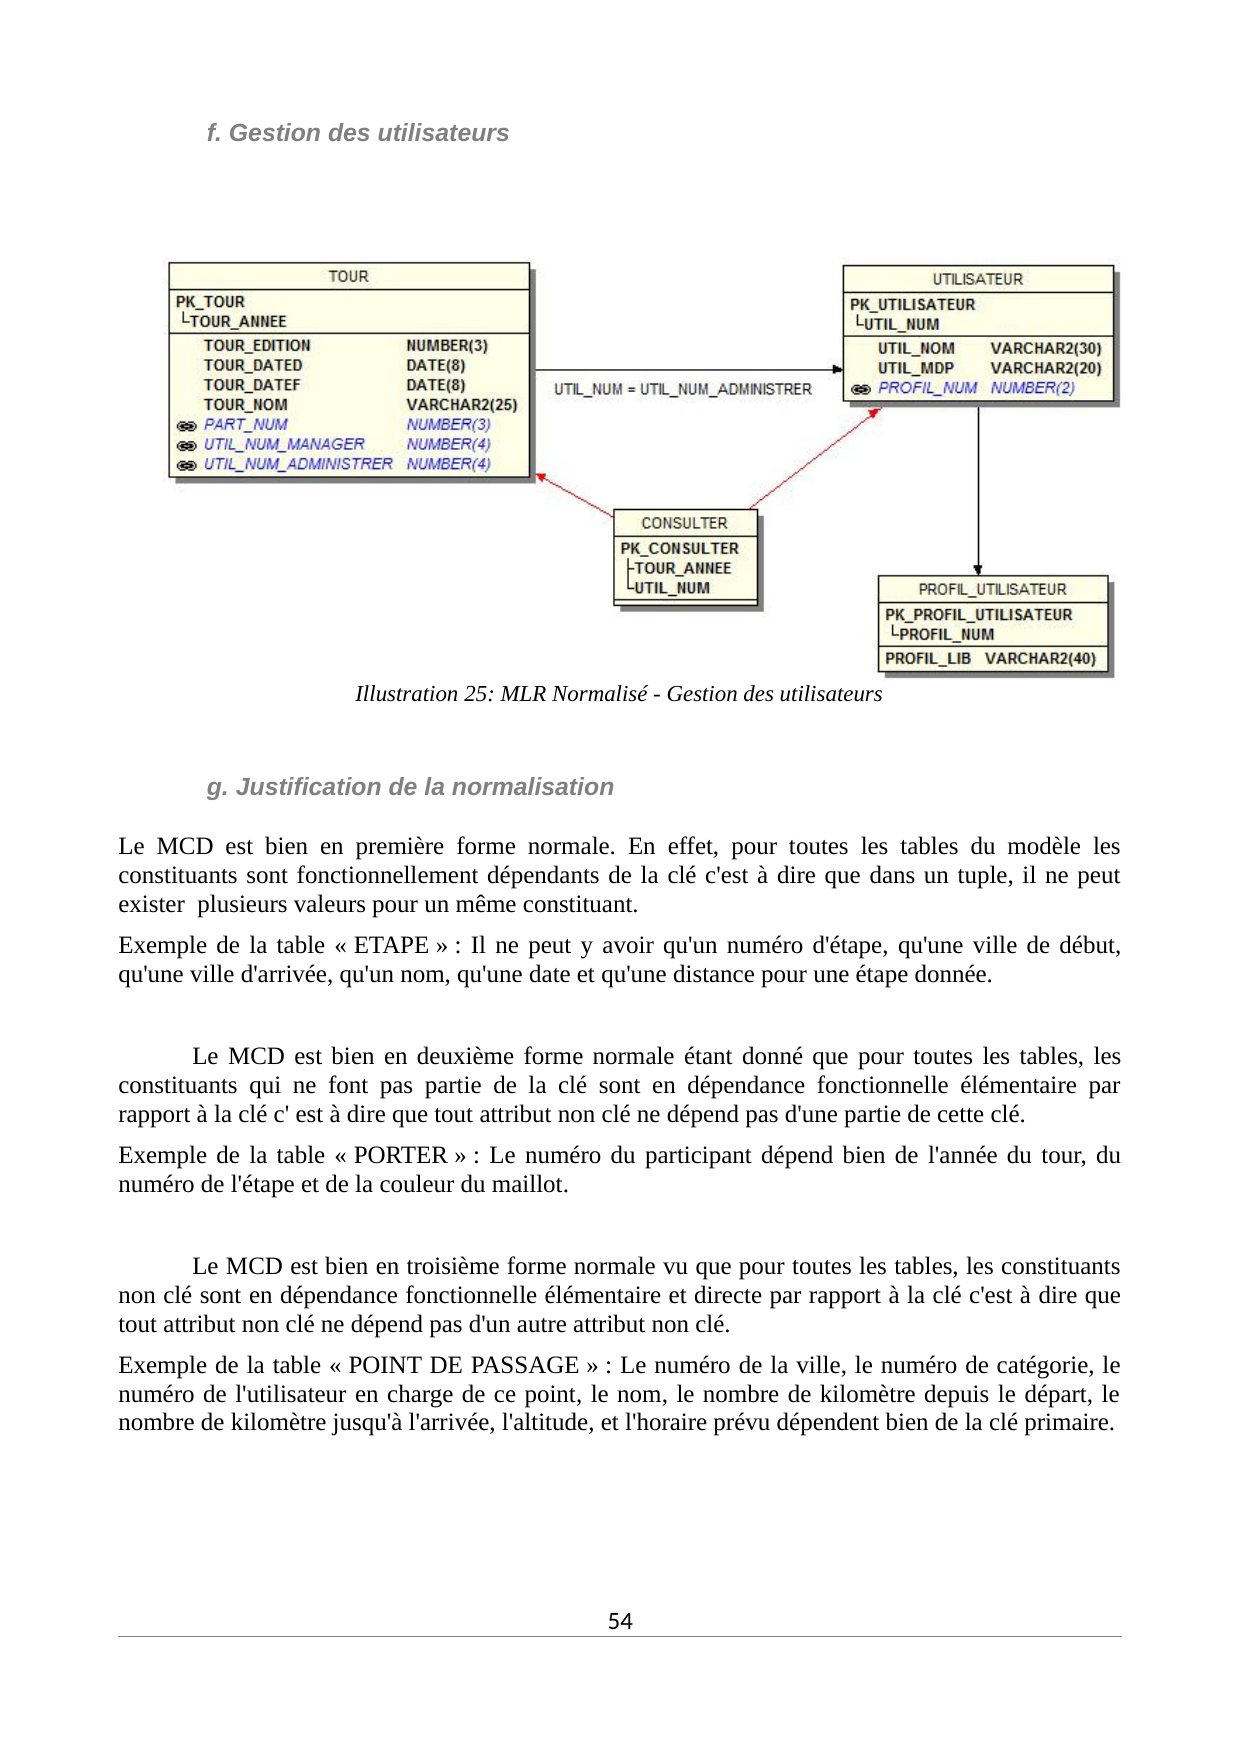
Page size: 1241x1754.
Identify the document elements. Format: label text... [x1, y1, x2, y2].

text Le MCD est bien en deuxième forme normale étant donné que pour toutes les tables, les constituants qui ne font pas partie de la clé sont en dépendance fonctionnelle élémentaire par rapport à la clé c' est à dire que tout attribut non clé ne dépend pas d'une partie de cette clé. [118, 1041, 1122, 1127]
text Illustration 25: MLR Normalisé - Gestion des utilisateurs [118, 681, 1122, 706]
text Le MCD est bien en première forme normale. En effet, pour toutes les tables du modèle les constituants sont fonctionnellement dépendants de la clé c'est à dire que dans un tuple, il ne peut exister plusieurs valeurs pour un même constituant. [118, 831, 1122, 917]
picture [118, 189, 1123, 681]
text Le MCD est bien en troisième forme normale vu que pour toutes les tables, les constituants non clé sont en dépendance fonctionnelle élémentaire et directe par rapport à la clé c'est à dire que tout attribut non clé ne dépend pas d'un autre attribut non clé. [118, 1251, 1122, 1337]
text Exemple de la table « ETAPE » : Il ne peut y avoir qu'un numéro d'étape, qu'une ville de début, qu'une ville d'arrivée, qu'un nom, qu'une date et qu'une distance pour une étape donnée. [118, 930, 1122, 987]
subtitle Justification de la normalisation [207, 772, 1122, 801]
subtitle Gestion des utilisateurs [207, 118, 1122, 147]
text Exemple de la table « PORTER » : Le numéro du participant dépend bien de l'année du tour, du numéro de l'étape et de la couleur du maillot. [118, 1140, 1122, 1197]
text Exemple de la table « POINT DE PASSAGE » : Le numéro de la ville, le numéro de catégorie, le numéro de l'utilisateur en charge de ce point, le nom, le nombre de kilomètre depuis le départ, le nombre de kilomètre jusqu'à l'arrivée, l'altitude, et l'horaire prévu dépendent bien de la clé primaire. [118, 1350, 1122, 1436]
